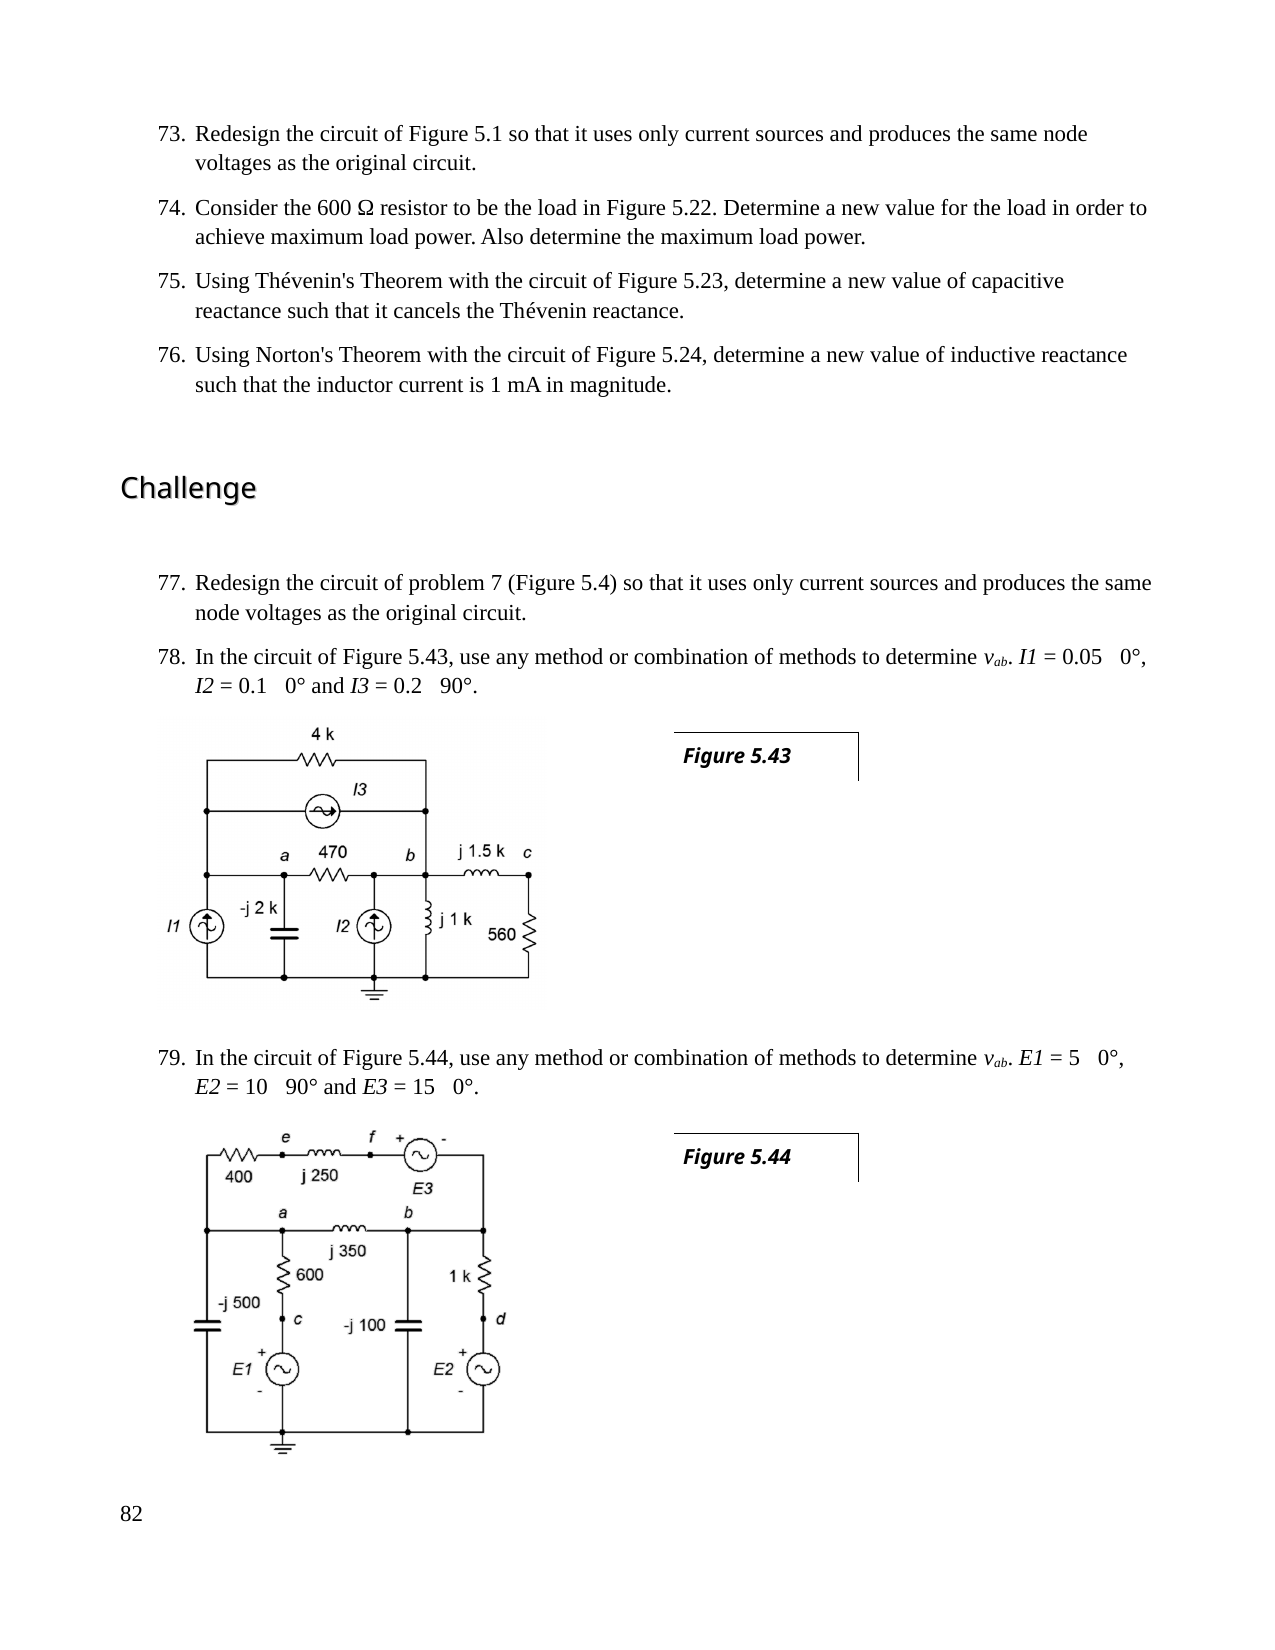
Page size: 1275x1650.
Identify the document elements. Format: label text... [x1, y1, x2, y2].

list Consider the 600 Ω resistor to be the load in Figure 5.22. Determine a new value for the load in order to achieve maximum load power. Also determine the maximum load power. [157, 194, 1155, 249]
subtitle Challenge [120, 467, 1155, 507]
list In the circuit of Figure 5.43, use any method or combination of methods to determine vab. I1 = 0.050°, I2 = 0.10° and I3 = 0.290°. [157, 643, 1155, 699]
list Using Norton's Theorem with the circuit of Figure 5.24, determine a new value of inductive reactance such that the inductor current is 1 mA in magnitude. [157, 341, 1155, 397]
text Figure 5.43 [683, 741, 849, 770]
picture [176, 1117, 522, 1471]
list Redesign the circuit of Figure 5.1 so that it uses only current sources and produces the same node voltages as the original circuit. [157, 120, 1155, 176]
list Using Thévenin's Theorem with the circuit of Figure 5.23, determine a new value of capacitive reactance such that it cancels the Thévenin reactance. [157, 267, 1155, 323]
text Figure 5.44 [683, 1142, 849, 1171]
picture [157, 716, 548, 1010]
list In the circuit of Figure 5.44, use any method or combination of methods to determine vab. E1 = 50°, E2 = 1090° and E3 = 150°. [157, 1044, 1155, 1100]
list Redesign the circuit of problem 7 (Figure 5.4) so that it uses only current sources and produces the same node voltages as the original circuit. [157, 569, 1155, 625]
